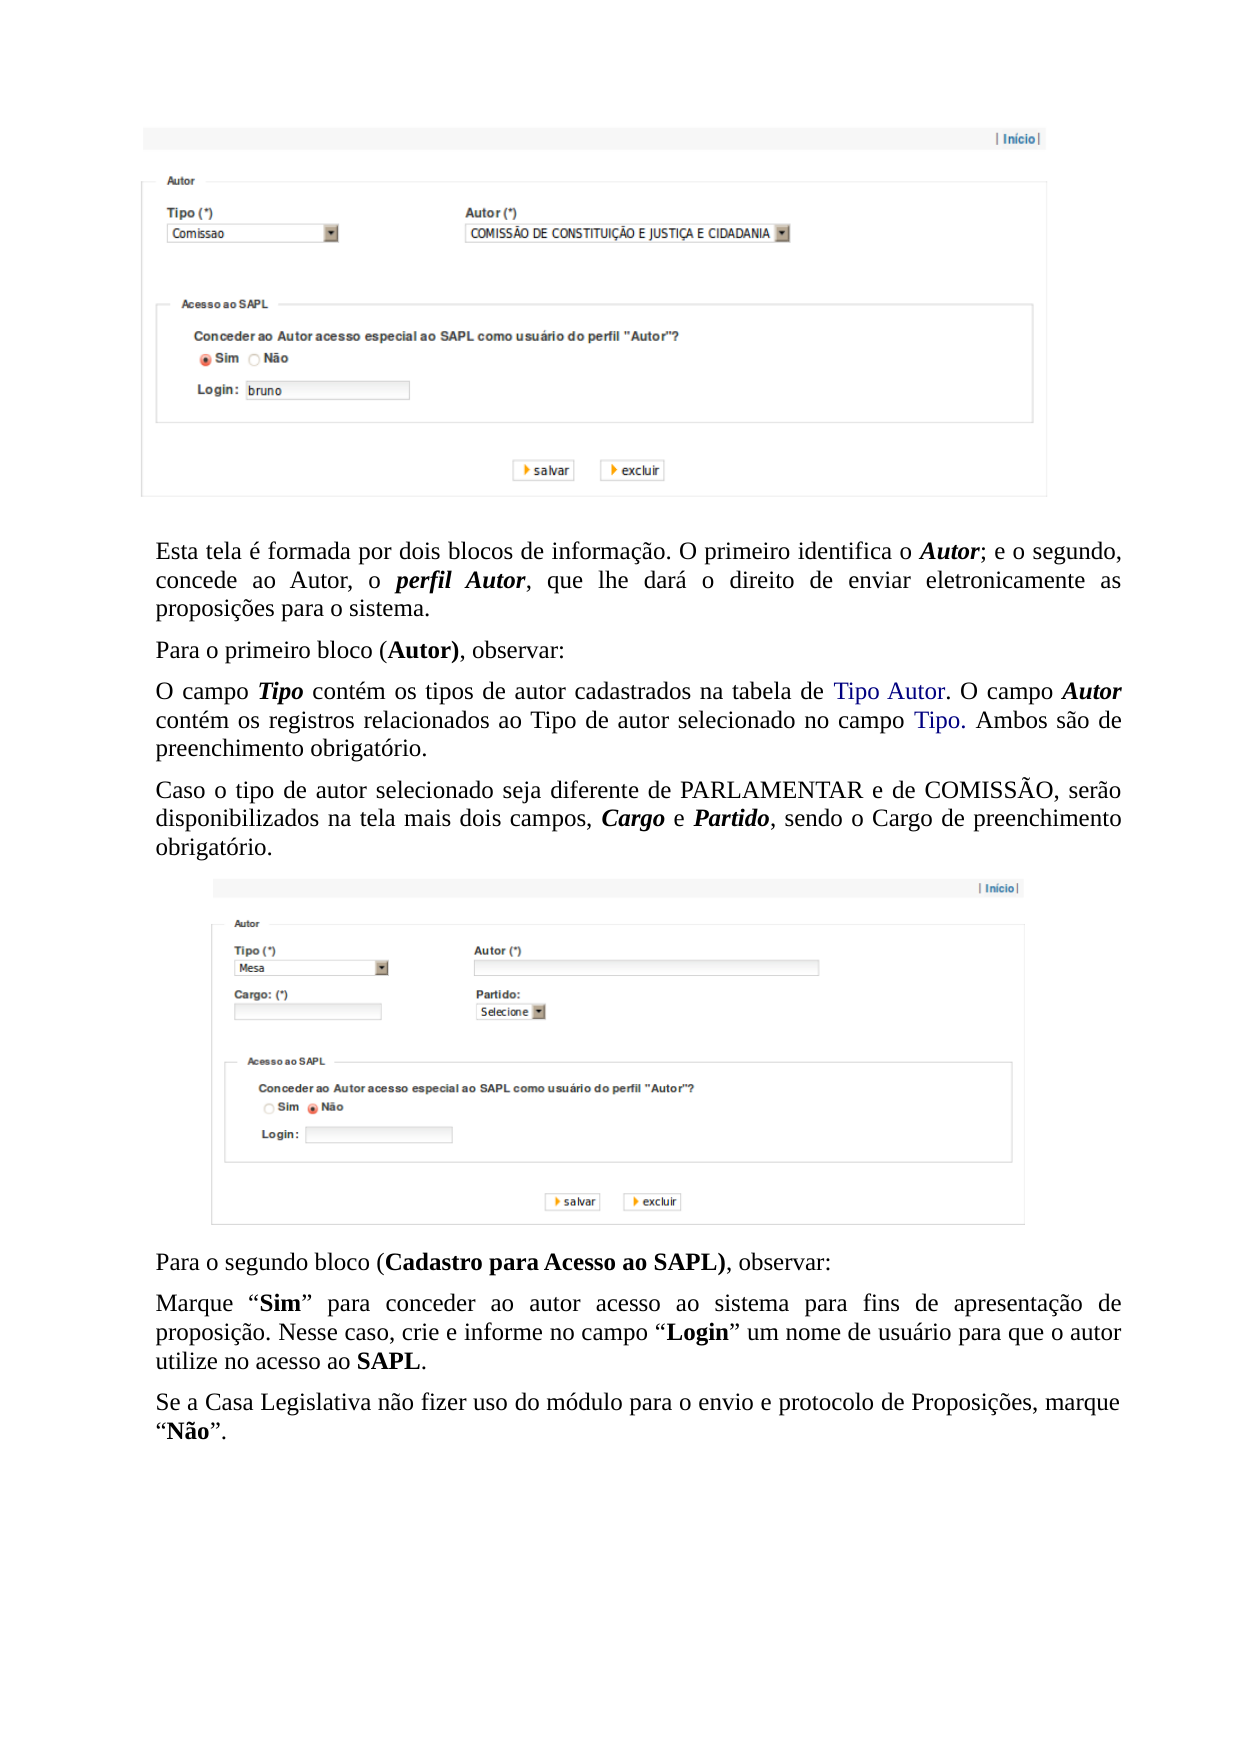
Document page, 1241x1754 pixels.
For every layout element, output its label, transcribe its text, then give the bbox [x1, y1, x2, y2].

text Esta tela é formada por dois blocos de informação. O primeiro identifica o Autor; e o segundo, concede ao Autor, o perfil Autor, que lhe dará o direito de enviar eletronicamente as proposições para o sistema. [155, 536, 1122, 622]
picture [208, 873, 1033, 1230]
text O campo Tipo contém os tipos de autor cadastrados na tabela de Tipo Autor. O campo Autor contém os registros relacionados ao Tipo de autor selecionado no campo Tipo. Ambos são de preenchimento obrigatório. [155, 676, 1122, 762]
text Caso o tipo de autor selecionado seja diferente de PARLAMENTAR e de COMISSÃO, serão disponibilizados na tela mais dois campos, Cargo e Partido, sendo o Cargo de preenchimento obrigatório. [155, 775, 1122, 861]
picture [132, 122, 1054, 503]
text Para o primeiro bloco (Autor), observar: [155, 635, 1122, 663]
text Se a Casa Legislativa não fizer uso do módulo para o envio e protocolo de Proposições, marque “Não”. [155, 1387, 1122, 1445]
text Para o segundo bloco (Cadastro para Acesso ao SAPL), observar: [155, 1247, 1122, 1276]
text Marque “Sim” para conceder ao autor acesso ao sistema para fins de apresentação de proposição. Nesse caso, crie e informe no campo “Login” um nome de usuário para que o autor utilize no acesso ao SAPL. [155, 1288, 1122, 1375]
